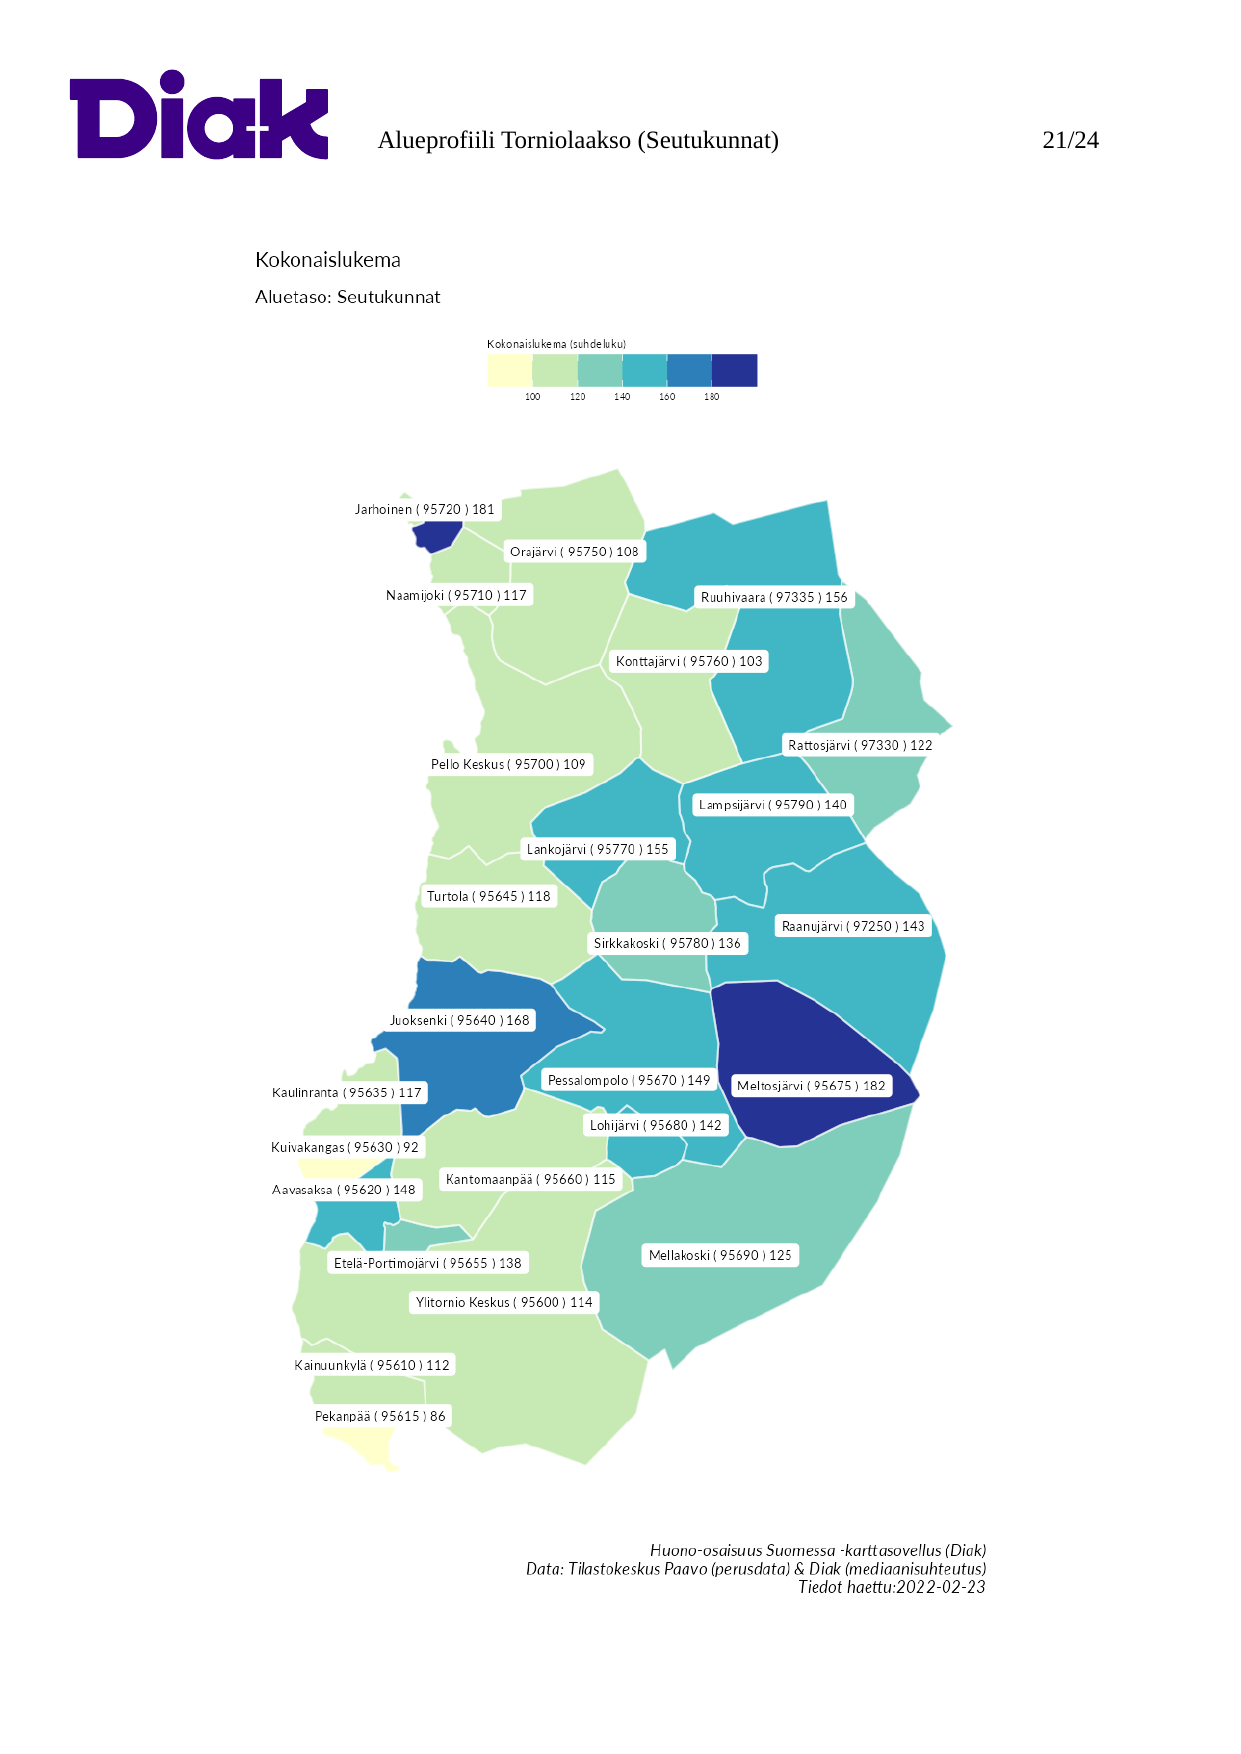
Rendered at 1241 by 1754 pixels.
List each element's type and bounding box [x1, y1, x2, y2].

picture [61, 196, 1179, 1651]
